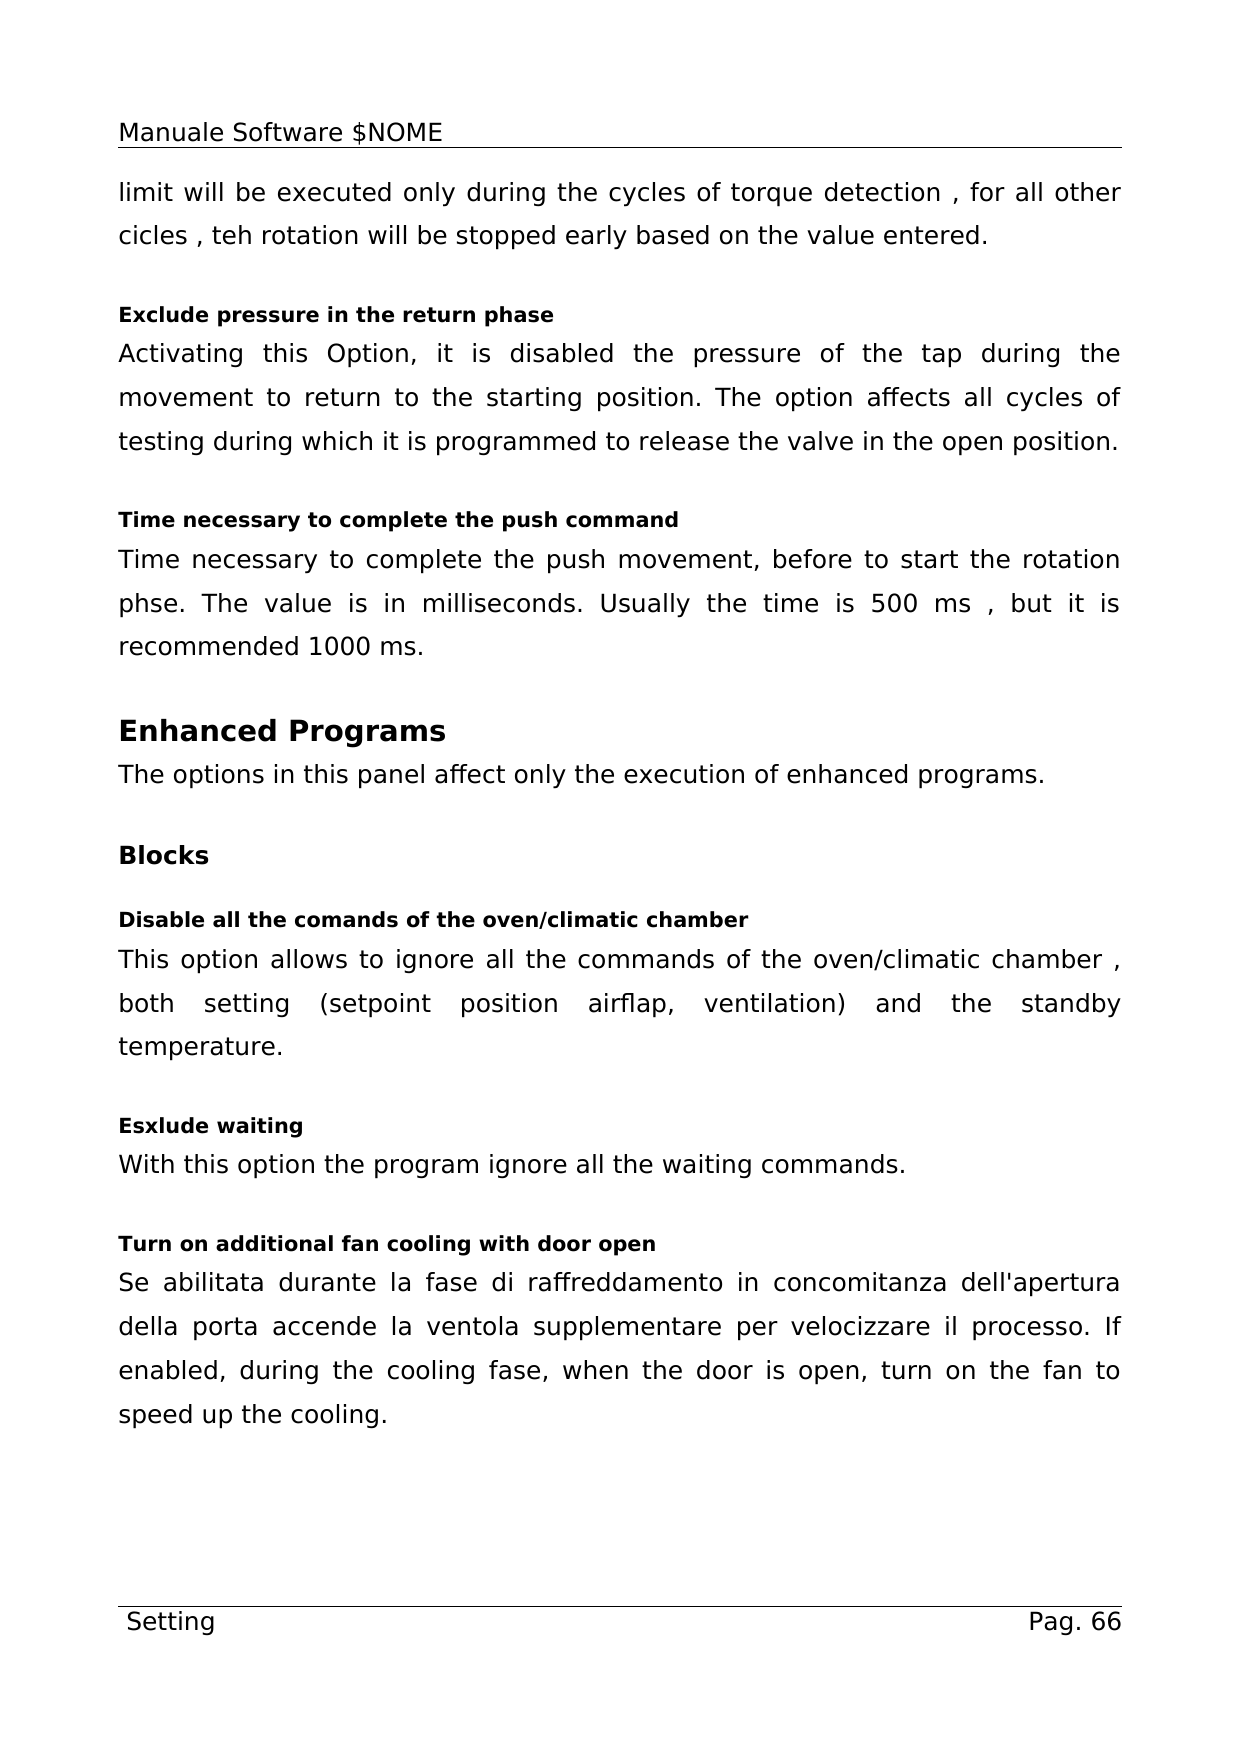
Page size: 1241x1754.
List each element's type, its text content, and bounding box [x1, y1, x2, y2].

subtitle Disable all the comands of the oven/climatic chamber [118, 908, 1122, 932]
subtitle Exclude pressure in the return phase [118, 303, 1122, 327]
subtitle Time necessary to complete the push command [118, 508, 1122, 533]
subtitle Blocks [118, 842, 1122, 871]
text With this option the program ignore all the waiting commands. [118, 1151, 1122, 1180]
text Time necessary to complete the push movement, before to start the rotation phse. The value is in milliseconds. Usually the time is 500 ms , but it is recommended 1000 ms. [118, 545, 1122, 662]
text Se abilitata durante la fase di raffreddamento in concomitanza dell'apertura della porta accende la ventola supplementare per velocizzare il processo. If enabled, during the cooling fase, when the door is open, turn on the fan to speed up the cooling. [118, 1268, 1122, 1429]
subtitle Enhanced Programs [118, 714, 1122, 748]
subtitle Turn on additional fan cooling with door open [118, 1232, 1122, 1256]
text limit will be executed only during the cycles of torque detection , for all other cicles , teh rotation will be stopped early based on the value entered. [118, 178, 1122, 251]
subtitle Esxlude waiting [118, 1114, 1122, 1138]
text The options in this panel affect only the execution of enhanced programs. [118, 760, 1122, 789]
text This option allows to ignore all the commands of the oven/climatic chamber , both setting (setpoint position airflap, ventilation) and the standby temperature. [118, 945, 1122, 1062]
text Activating this Option, it is disabled the pressure of the tap during the movement to return to the starting position. The option affects all cycles of testing during which it is programmed to release the valve in the open position. [118, 339, 1122, 456]
